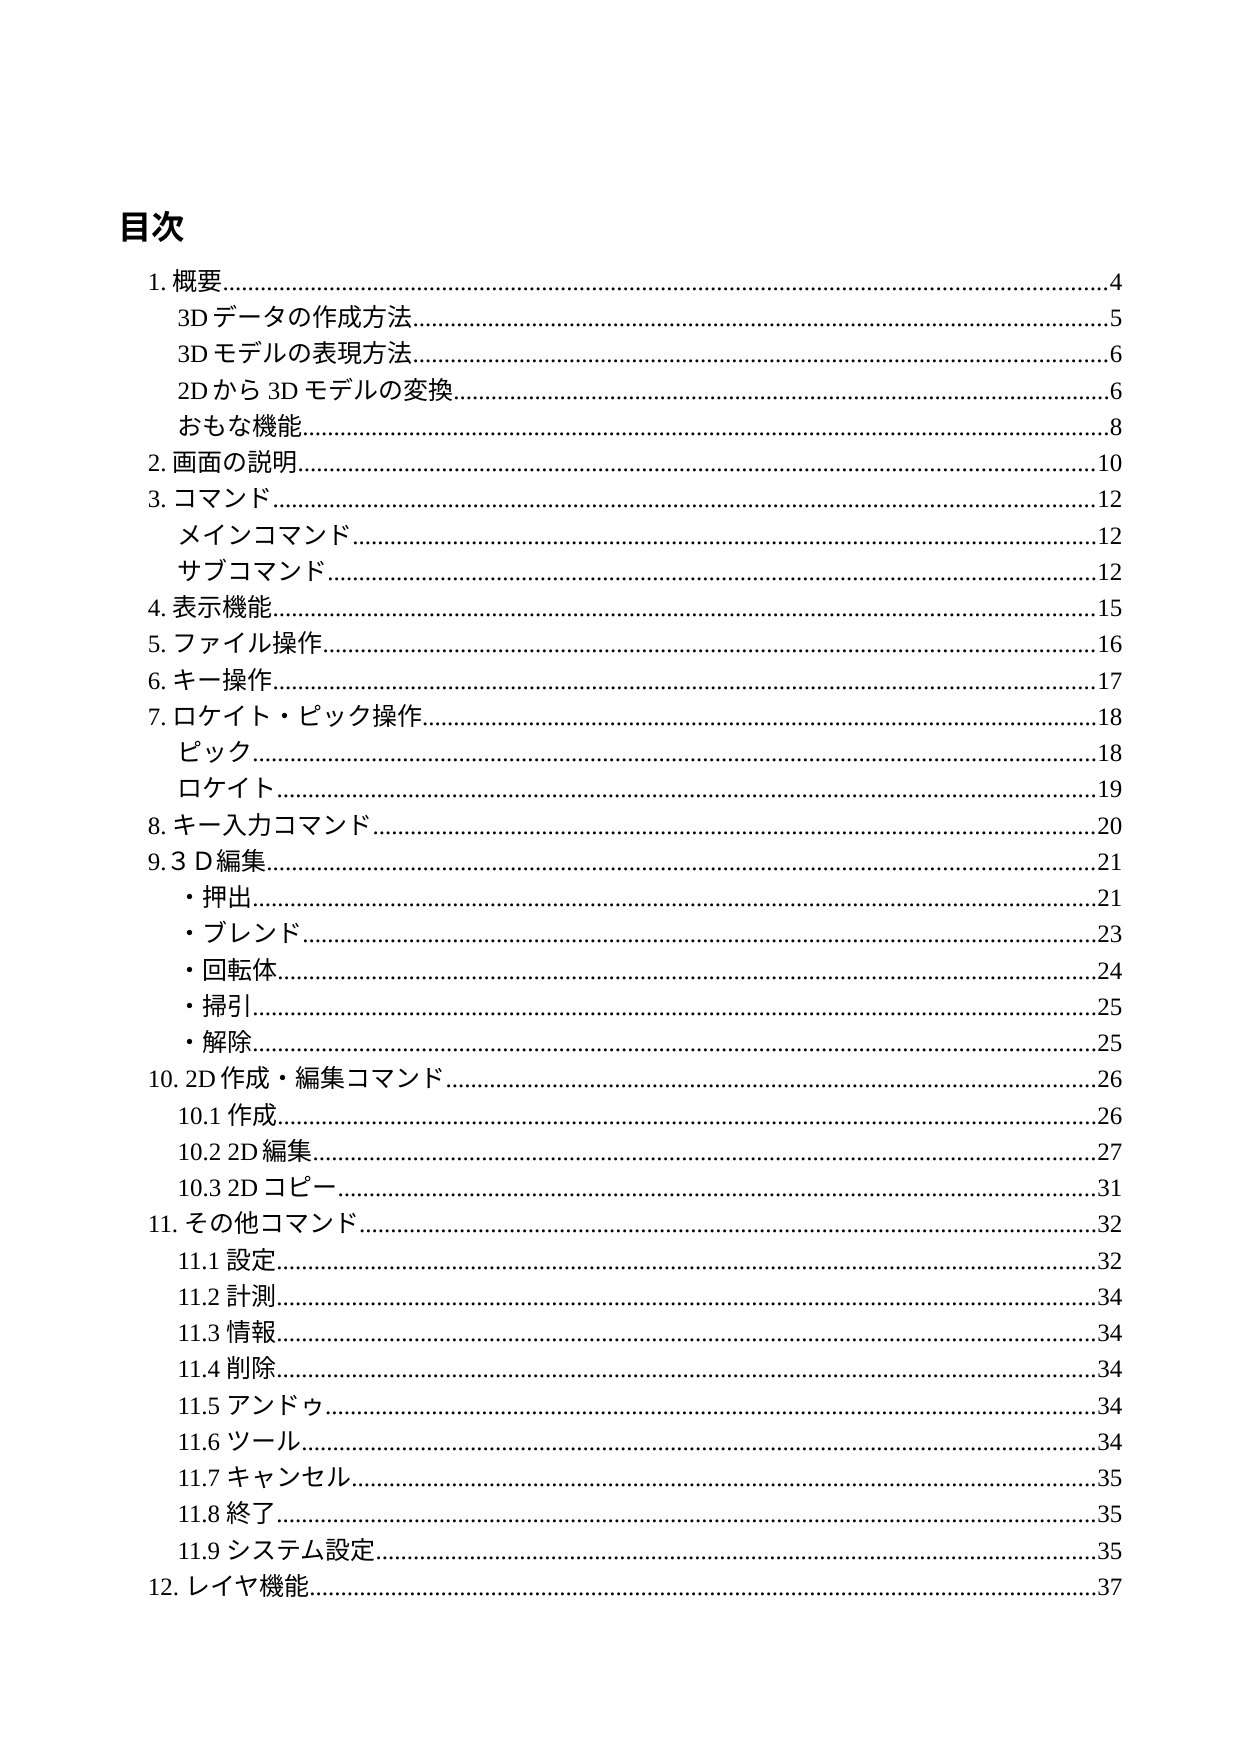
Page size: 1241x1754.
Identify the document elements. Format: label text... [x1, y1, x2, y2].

text ・掃引 25 [177, 986, 1122, 1023]
text 11.5 アンドゥ 34 [177, 1385, 1122, 1421]
subtitle 目次 [118, 201, 1122, 249]
text 11.3 情報 34 [177, 1313, 1122, 1349]
text 8. キー入力コマンド 20 [148, 805, 1122, 841]
text おもな機能 8 [177, 406, 1122, 443]
text 3. コマンド 12 [148, 479, 1122, 515]
text ピック 18 [177, 733, 1122, 769]
text 2Dから3Dモデルの変換 6 [177, 370, 1122, 406]
text ・押出 21 [177, 878, 1122, 914]
text 4. 表示機能 15 [148, 588, 1122, 624]
text 11.1 設定 32 [177, 1240, 1122, 1276]
text 11.6 ツール 34 [177, 1421, 1122, 1458]
text 7. ロケイト・ピック操作 18 [148, 696, 1122, 733]
text 11. その他コマンド 32 [148, 1204, 1122, 1240]
text ・解除 25 [177, 1023, 1122, 1059]
text 1. 概要 4 [148, 261, 1122, 298]
text 9.３Ｄ編集 21 [148, 841, 1122, 878]
text 10.2 2D編集 27 [177, 1131, 1122, 1168]
text メインコマンド 12 [177, 515, 1122, 551]
text 2. 画面の説明 10 [148, 443, 1122, 479]
text 3Dモデルの表現方法 6 [177, 334, 1122, 370]
text ロケイト 19 [177, 769, 1122, 805]
text ・ブレンド 23 [177, 914, 1122, 950]
text 11.7 キャンセル 35 [177, 1458, 1122, 1494]
text 11.4 削除 34 [177, 1349, 1122, 1385]
text 11.9 システム設定 35 [177, 1530, 1122, 1566]
text ・回転体 24 [177, 950, 1122, 986]
text 10.3 2Dコピー 31 [177, 1168, 1122, 1204]
text 3Dデータの作成方法 5 [177, 298, 1122, 334]
text 10.1 作成 26 [177, 1095, 1122, 1131]
text 11.2 計測 34 [177, 1276, 1122, 1313]
text 11.8 終了 35 [177, 1494, 1122, 1530]
text 10. 2D作成・編集コマンド 26 [148, 1059, 1122, 1095]
text 12. レイヤ機能 37 [148, 1566, 1122, 1603]
text 6. キー操作 17 [148, 660, 1122, 696]
text サブコマンド 12 [177, 551, 1122, 588]
text 5. ファイル操作 16 [148, 624, 1122, 660]
